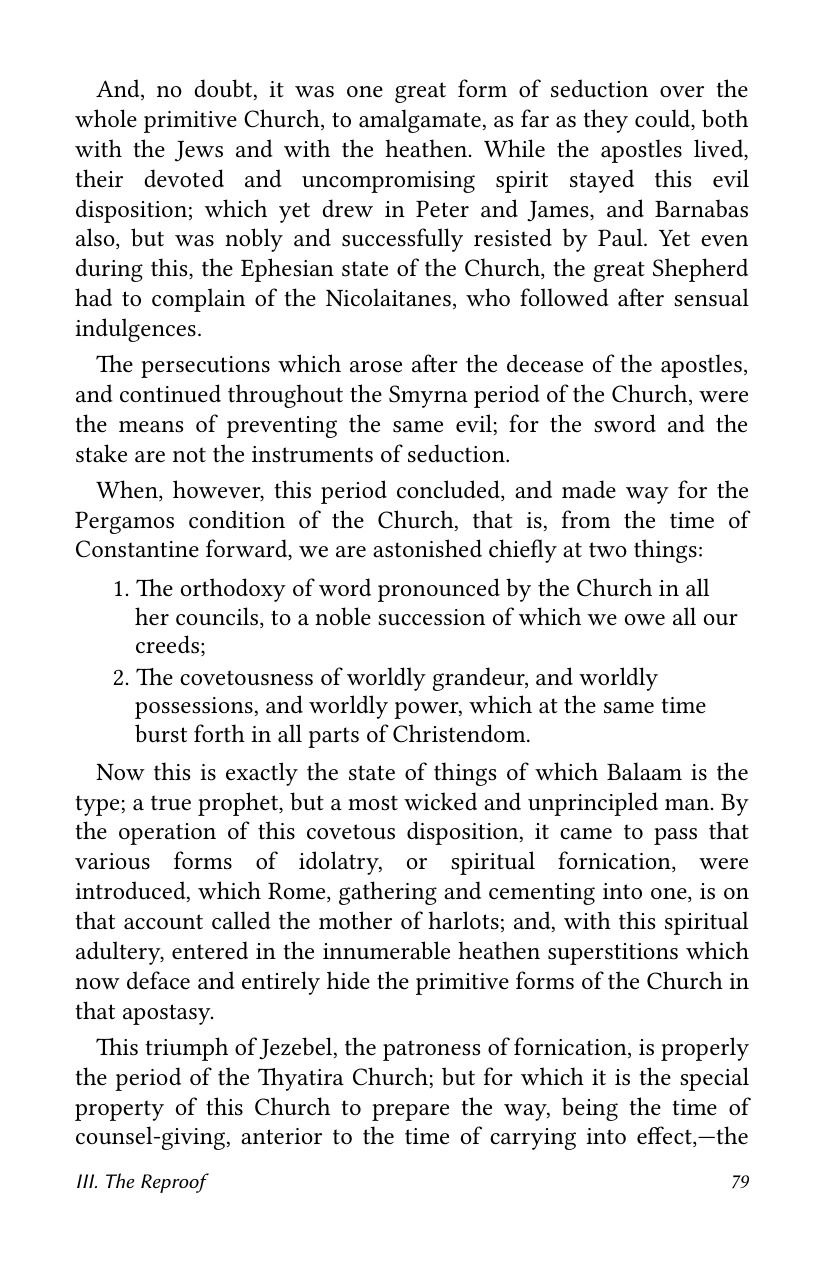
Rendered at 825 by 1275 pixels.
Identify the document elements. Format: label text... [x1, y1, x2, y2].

list The covetousness of worldly grandeur, and worldly possessions, and worldly power, which at the same time burst forth in all parts of Christendom. [112, 663, 750, 749]
text When, however, this period concluded, and made way for the Pergamos condition of the Church, that is, from the time of Constantine forward, we are astonished chiefly at two things: [75, 476, 750, 564]
text The persecutions which arose after the decease of the apostles, and continued throughout the Smyrna period of the Church, were the means of preventing the same evil; for the sword and the stake are not the instruments of seduction. [75, 350, 750, 468]
text Now this is exactly the state of things of which Balaam is the type; a true prophet, but a most wicked and unprincipled man. By the operation of this covetous disposition, it came to pass that various forms of idolatry, or spiritual fornication, were introduced, which Rome, gathering and cementing into one, is on that account called the mother of harlots; and, with this spiritual adultery, entered in the innumerable heathen superstitions which now deface and entirely hide the primitive forms of the Church in that apostasy. [75, 758, 750, 1025]
list The orthodoxy of word pronounced by the Church in all her councils, to a noble succession of which we owe all our creeds; [112, 574, 750, 660]
text This triumph of Jezebel, the patroness of fornication, is properly the period of the Thyatira Church; but for which it is the special property of this Church to prepare the way, being the time of counsel-giving, anterior to the time of carrying into effect,—the [75, 1033, 750, 1151]
text And, no doubt, it was one great form of seduction over the whole primitive Church, to amalgamate, as far as they could, both with the Jews and with the heathen. While the apostles lived, their devoted and uncompromising spirit stayed this evil disposition; which yet drew in Peter and James, and Barnabas also, but was nobly and successfully resisted by Paul. Yet even during this, the Ephesian state of the Church, the great Shepherd had to complain of the Nicolaitanes, who followed after sensual indulgences. [75, 75, 750, 343]
